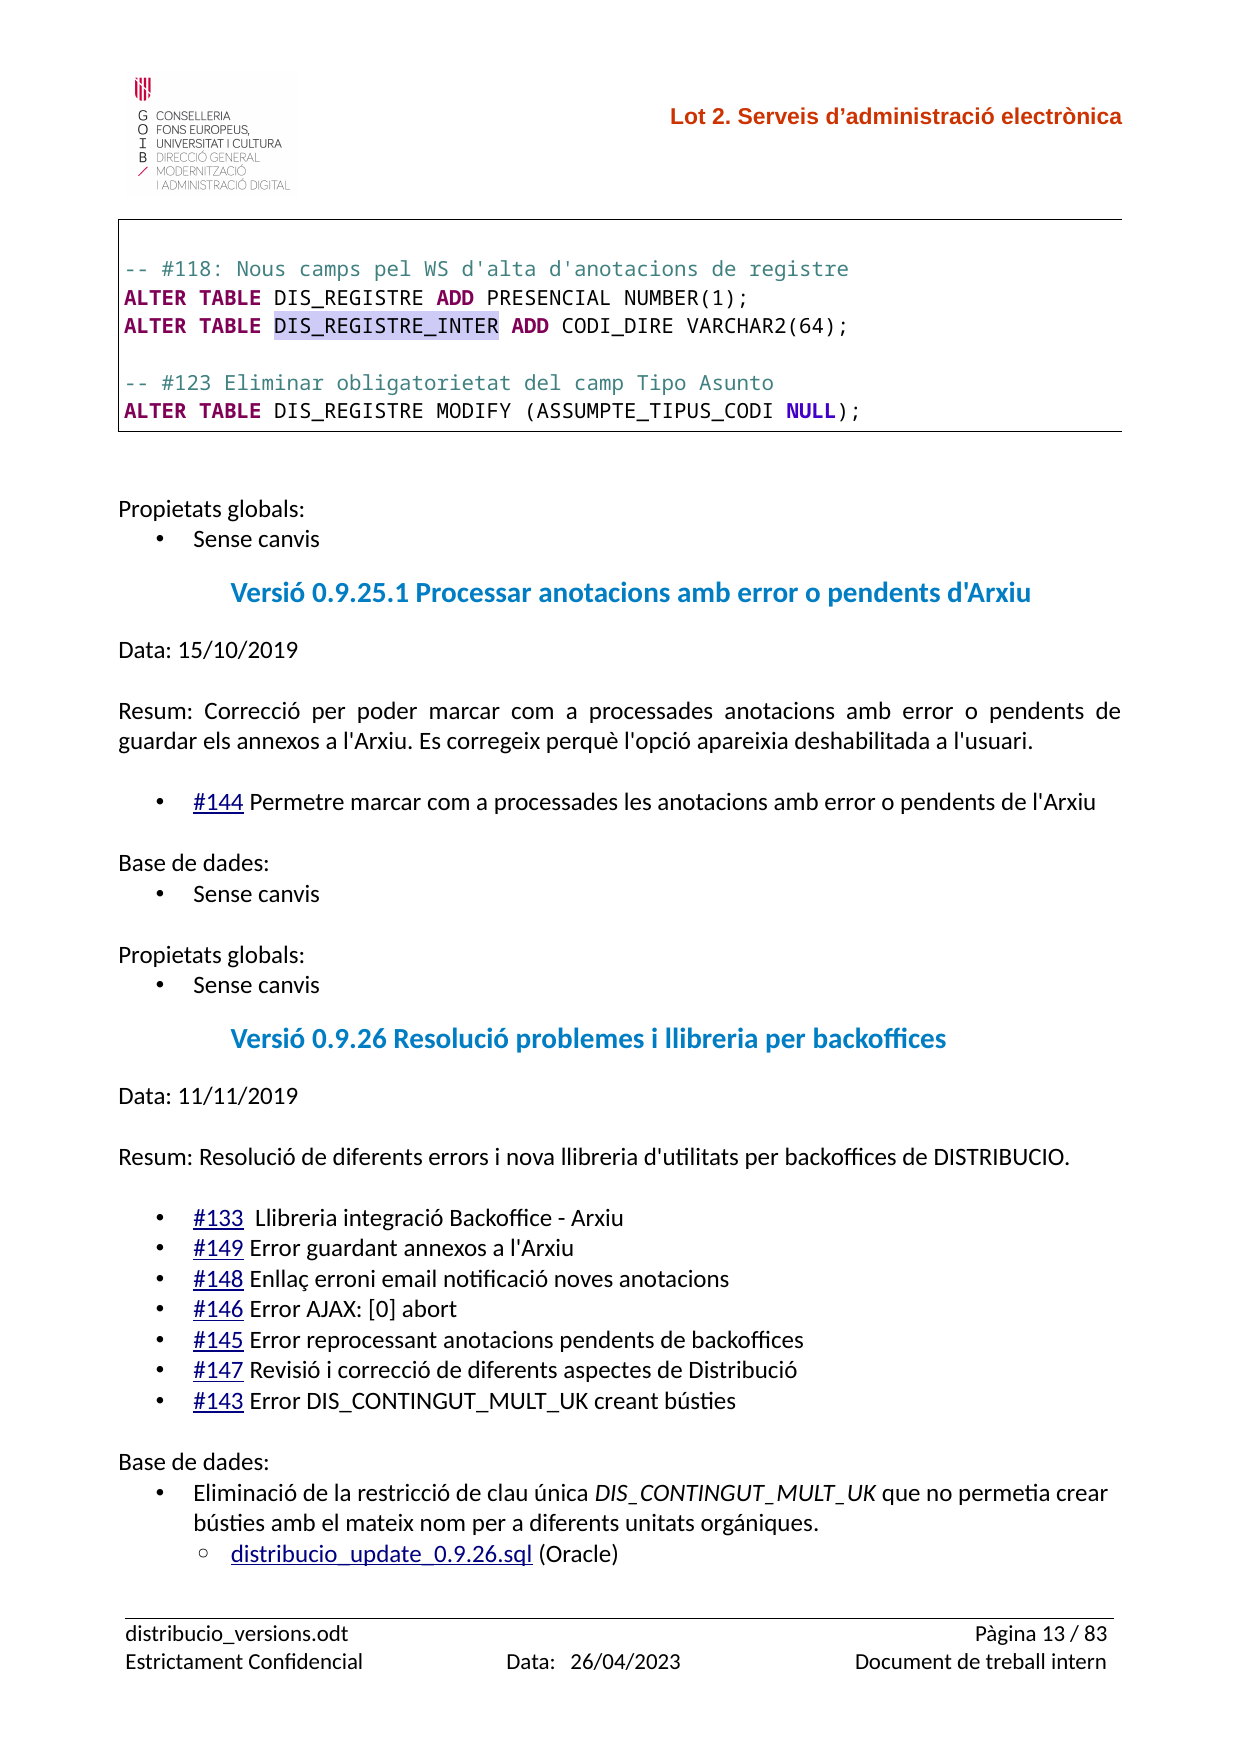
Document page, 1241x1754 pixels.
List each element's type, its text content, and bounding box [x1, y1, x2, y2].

text Propietats globals: [118, 493, 1122, 523]
list distribucio_update_0.9.26.sql (Oracle) [193, 1538, 1122, 1568]
text Resum: Resolució de diferents errors i nova llibreria d'utilitats per backoffices de DISTRIBUCIO. [118, 1141, 1122, 1171]
list Sense canvis [156, 523, 1122, 554]
list #147 Revisió i correcció de diferents aspectes de Distribució [156, 1354, 1122, 1385]
text Propietats globals: [118, 939, 1122, 969]
subtitle Versió 0.9.26 Resolució problemes i llibreria per backoffices [153, 1021, 1122, 1056]
text Data: 11/11/2019 [118, 1080, 1122, 1110]
text Resum: Correcció per poder marcar com a processades anotacions amb error o pendents de guardar els annexos a l'Arxiu. Es corregeix perquè l'opció apareixia deshabilitada a l'usuari. [118, 695, 1122, 756]
text Data: 15/10/2019 [118, 634, 1122, 664]
text Base de dades: [118, 847, 1122, 878]
list #143 Error DIS_CONTINGUT_MULT_UK creant bústies [156, 1385, 1122, 1416]
picture [126, 70, 299, 197]
list #133 Llibreria integració Backoffice - Arxiu [156, 1202, 1122, 1232]
list Eliminació de la restricció de clau única DIS_CONTINGUT_MULT_UK que no permetia crear bústies amb el mateix nom per a diferents unitats orgániques. [156, 1477, 1122, 1538]
list #149 Error guardant annexos a l'Arxiu [156, 1232, 1122, 1263]
subtitle Versió 0.9.25.1 Processar anotacions amb error o pendents d'Arxiu [153, 574, 1122, 610]
list #148 Enllaç erroni email notificació noves anotacions [156, 1263, 1122, 1293]
list Sense canvis [156, 969, 1122, 1000]
text Base de dades: [118, 1446, 1122, 1477]
list #144 Permetre marcar com a processades les anotacions amb error o pendents de l'Arxiu [156, 786, 1122, 817]
list #146 Error AJAX: [0] abort [156, 1293, 1122, 1324]
table_header -- #118: Nous camps pel WS d'alta d'anotacions de registre ALTER TABLE DIS_REGISTRE ADD PRESENCIAL NUMBER(1); ALTER TABLE DIS_REGISTRE_INTER ADD CODI_DIRE VARCHAR2(64); -- #123 Eliminar obligatorietat del camp Tipo Asunto ALTER TABLE DIS_REGISTRE MODIFY (ASSUMPTE_TIPUS_CODI NULL); [119, 220, 1122, 431]
list Sense canvis [156, 878, 1122, 908]
list #145 Error reprocessant anotacions pendents de backoffices [156, 1324, 1122, 1354]
